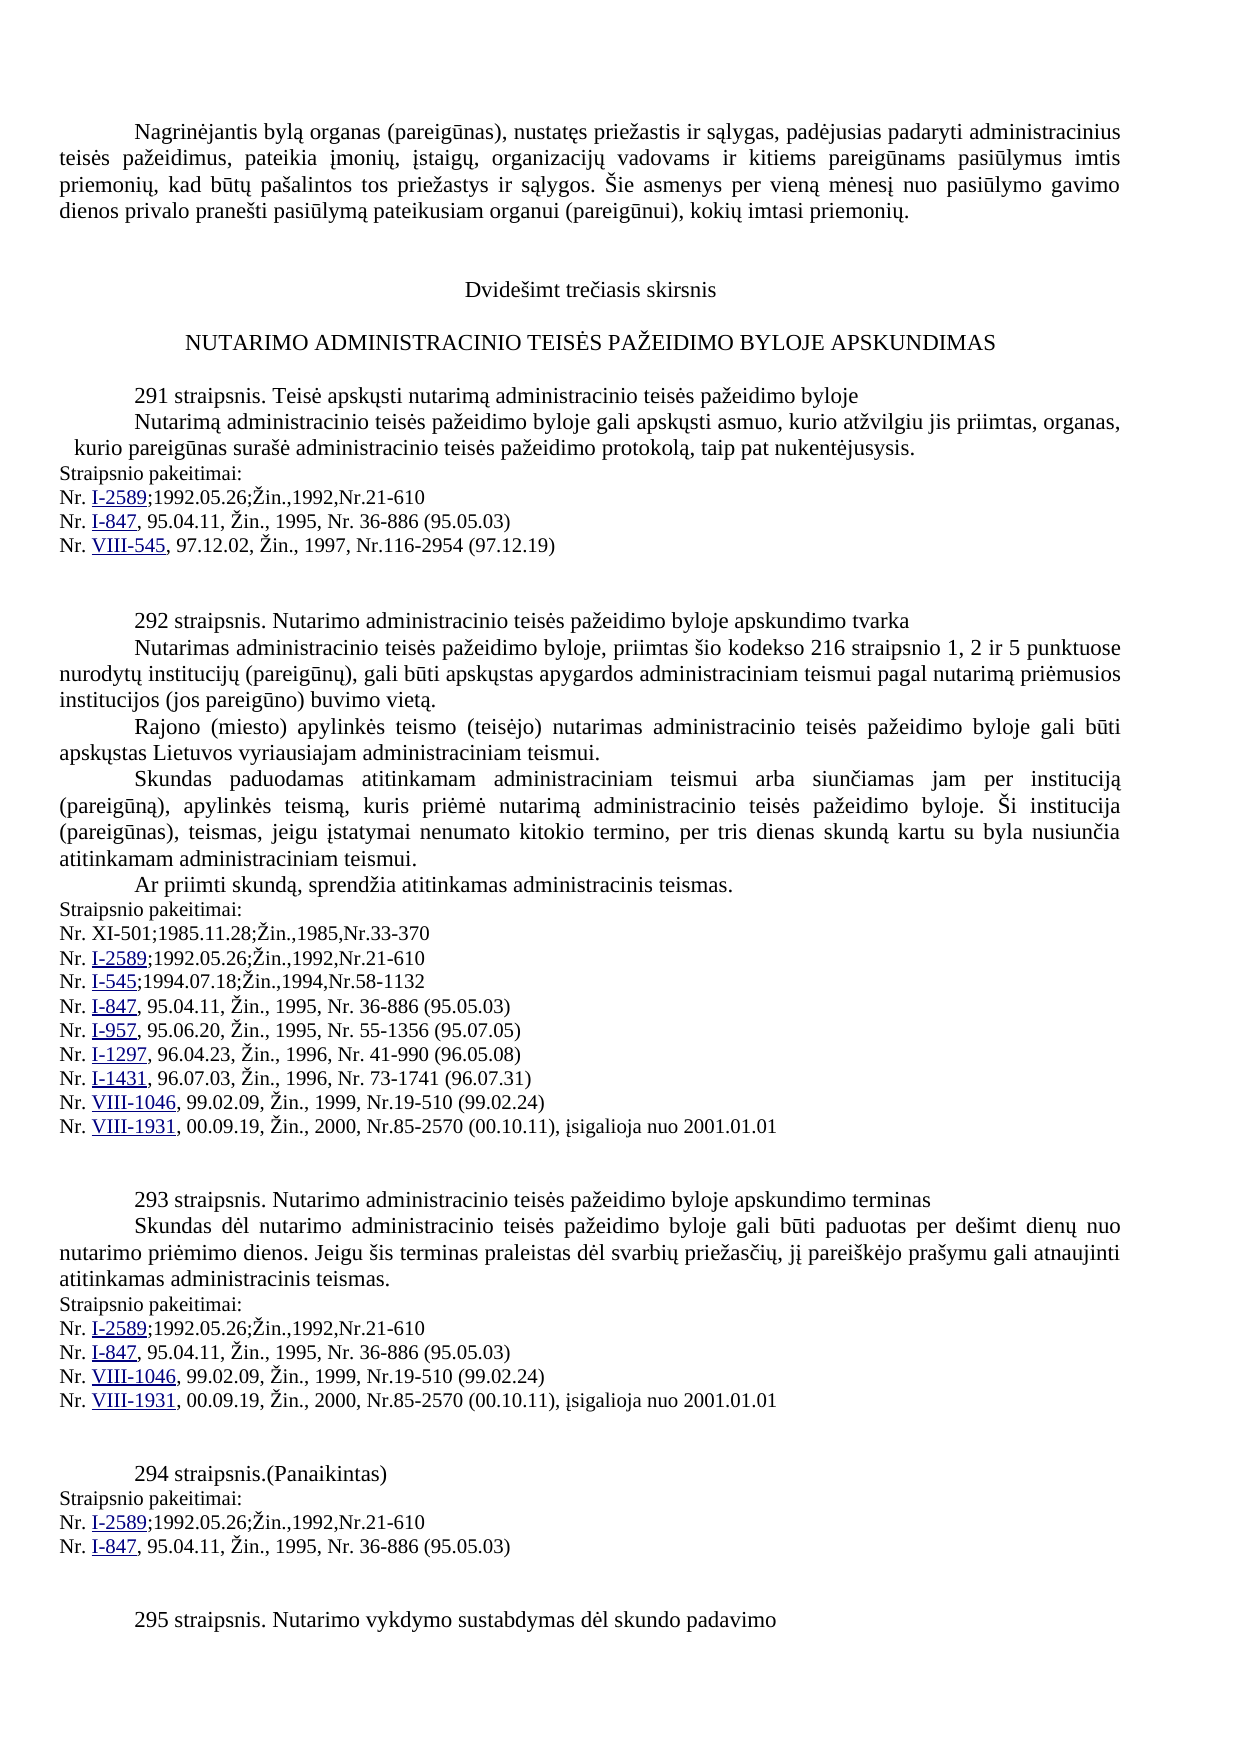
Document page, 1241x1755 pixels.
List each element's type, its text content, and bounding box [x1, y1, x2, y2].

text Nr. I-545;1994.07.18;Žin.,1994,Nr.58-1132 [59, 969, 1122, 993]
text Nr. I-2589;1992.05.26;Žin.,1992,Nr.21-610 [59, 1510, 1122, 1534]
text 294 straipsnis.(Panaikintas) [59, 1460, 1122, 1486]
text Straipsnio pakeitimai: [59, 1291, 1122, 1316]
text Dvidešimt trečiasis skirsnis [59, 276, 1122, 303]
text NUTARIMO ADMINISTRACINIO TEISĖS PAŽEIDIMO BYLOJE APSKUNDIMAS [59, 329, 1122, 355]
text Nr. I-2589;1992.05.26;Žin.,1992,Nr.21-610 [59, 945, 1122, 969]
text 293 straipsnis. Nutarimo administracinio teisės pažeidimo byloje apskundimo terminas [134, 1186, 1122, 1212]
text Straipsnio pakeitimai: [59, 1486, 1122, 1510]
text Straipsnio pakeitimai: [59, 461, 1122, 485]
text Nr. XI-501;1985.11.28;Žin.,1985,Nr.33-370 [59, 921, 1122, 945]
text Nr. I-2589;1992.05.26;Žin.,1992,Nr.21-610 [59, 1316, 1122, 1339]
text Skundas paduodamas atitinkamam administraciniam teismui arba siunčiamas jam per instituciją (pareigūną), apylinkės teismą, kuris priėmė nutarimą administracinio teisės pažeidimo byloje. Ši institucija (pareigūnas), teismas, jeigu įstatymai nenumato kitokio termino, per tris dienas skundą kartu su byla nusiunčia atitinkamam administraciniam teismui. [59, 766, 1122, 871]
text Nr. VIII-1046, 99.02.09, Žin., 1999, Nr.19-510 (99.02.24) [59, 1364, 1122, 1388]
text Nr. I-847, 95.04.11, Žin., 1995, Nr. 36-886 (95.05.03) [59, 509, 1122, 533]
text Nr. I-847, 95.04.11, Žin., 1995, Nr. 36-886 (95.05.03) [59, 1339, 1122, 1364]
text Nr. I-1431, 96.07.03, Žin., 1996, Nr. 73-1741 (96.07.31) [59, 1066, 1122, 1090]
text Nr. I-2589;1992.05.26;Žin.,1992,Nr.21-610 [59, 485, 1122, 509]
text Skundas dėl nutarimo administracinio teisės pažeidimo byloje gali būti paduotas per dešimt dienų nuo nutarimo priėmimo dienos. Jeigu šis terminas praleistas dėl svarbių priežasčių, jį pareiškėjo prašymu gali atnaujinti atitinkamas administracinis teismas. [59, 1212, 1122, 1291]
text Nr. VIII-1931, 00.09.19, Žin., 2000, Nr.85-2570 (00.10.11), įsigalioja nuo 2001.01.01 [59, 1388, 1122, 1412]
text 292 straipsnis. Nutarimo administracinio teisės pažeidimo byloje apskundimo tvarka [134, 607, 1122, 634]
text Nr. VIII-545, 97.12.02, Žin., 1997, Nr.116-2954 (97.12.19) [59, 533, 1122, 557]
text Nutarimas administracinio teisės pažeidimo byloje, priimtas šio kodekso 216 straipsnio 1, 2 ir 5 punktuose nurodytų institucijų (pareigūnų), gali būti apskųstas apygardos administraciniam teismui pagal nutarimą priėmusios institucijos (jos pareigūno) buvimo vietą. [59, 634, 1122, 713]
text Nr. I-847, 95.04.11, Žin., 1995, Nr. 36-886 (95.05.03) [59, 1534, 1122, 1558]
text Straipsnio pakeitimai: [59, 897, 1122, 921]
text Ar priimti skundą, sprendžia atitinkamas administracinis teismas. [59, 871, 1122, 897]
text Nagrinėjantis bylą organas (pareigūnas), nustatęs priežastis ir sąlygas, padėjusias padaryti administracinius teisės pažeidimus, pateikia įmonių, įstaigų, organizacijų vadovams ir kitiems pareigūnams pasiūlymus imtis priemonių, kad būtų pašalintos tos priežastys ir sąlygos. Šie asmenys per vieną mėnesį nuo pasiūlymo gavimo dienos privalo pranešti pasiūlymą pateikusiam organui (pareigūnui), kokių imtasi priemonių. [59, 118, 1122, 223]
text Nr. I-1297, 96.04.23, Žin., 1996, Nr. 41-990 (96.05.08) [59, 1042, 1122, 1066]
text Nr. I-957, 95.06.20, Žin., 1995, Nr. 55-1356 (95.07.05) [59, 1018, 1122, 1042]
text Rajono (miesto) apylinkės teismo (teisėjo) nutarimas administracinio teisės pažeidimo byloje gali būti apskųstas Lietuvos vyriausiajam administraciniam teismui. [59, 713, 1122, 766]
text 291 straipsnis. Teisė apskųsti nutarimą administracinio teisės pažeidimo byloje [134, 382, 1122, 408]
text Nutarimą administracinio teisės pažeidimo byloje gali apskųsti asmuo, kurio atžvilgiu jis priimtas, organas, kurio pareigūnas surašė administracinio teisės pažeidimo protokolą, taip pat nukentėjusysis. [74, 408, 1122, 461]
text Nr. VIII-1046, 99.02.09, Žin., 1999, Nr.19-510 (99.02.24) [59, 1090, 1122, 1114]
text Nr. I-847, 95.04.11, Žin., 1995, Nr. 36-886 (95.05.03) [59, 993, 1122, 1018]
text 295 straipsnis. Nutarimo vykdymo sustabdymas dėl skundo padavimo [59, 1607, 1122, 1633]
text Nr. VIII-1931, 00.09.19, Žin., 2000, Nr.85-2570 (00.10.11), įsigalioja nuo 2001.01.01 [59, 1114, 1122, 1138]
